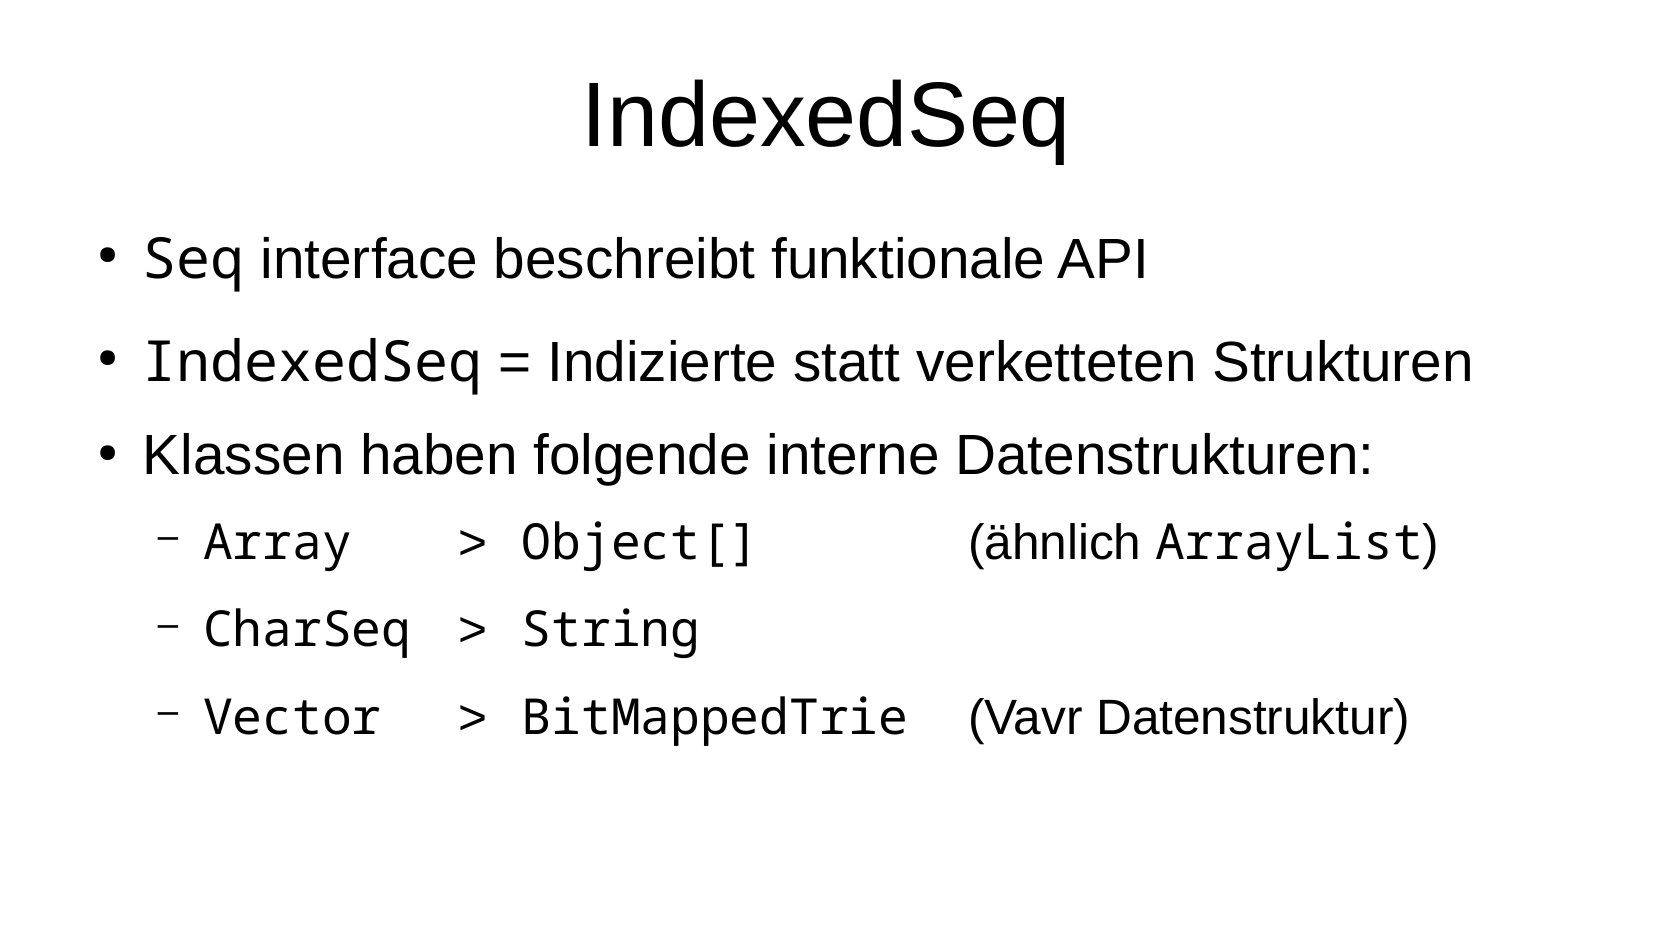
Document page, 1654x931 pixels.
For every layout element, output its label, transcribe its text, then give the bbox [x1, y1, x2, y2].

title IndexedSeq [82, 37, 1571, 193]
list Seq interface beschreibt funktionale API IndexedSeq = Indizierte statt verketteten Strukturen Klassen haben folgende interne Datenstrukturen: Array > Object[] (ähnlich ArrayList) CharSeq > String Vector > BitMappedTrie (Vavr Datenstruktur) [82, 217, 1571, 758]
